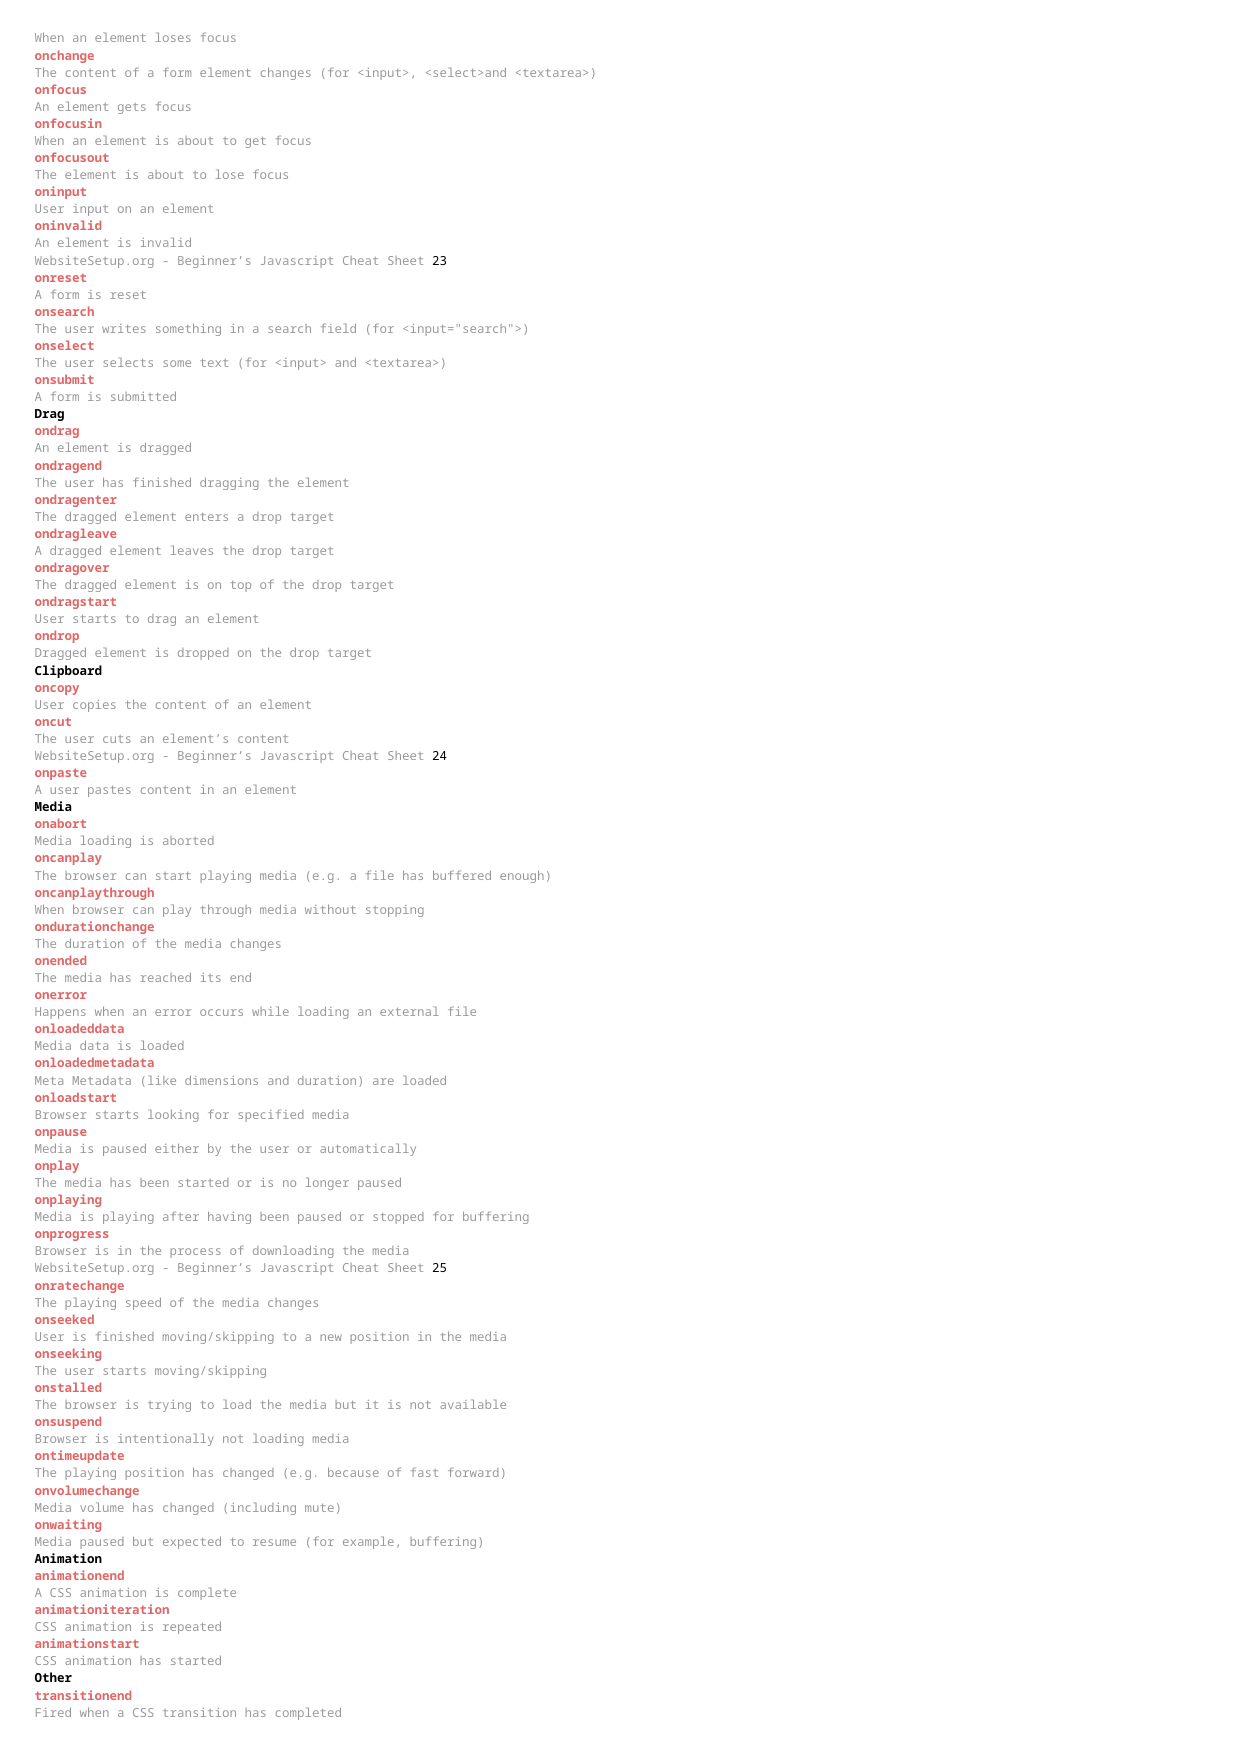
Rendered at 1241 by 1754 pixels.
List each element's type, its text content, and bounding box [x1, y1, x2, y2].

text A user pastes content in an element [34, 781, 1203, 798]
text animationstart [34, 1635, 1203, 1652]
text onstalled [34, 1379, 1203, 1396]
text oninput [34, 183, 1203, 200]
text onratechange [34, 1277, 1203, 1294]
text WebsiteSetup.org - Beginner’s Javascript Cheat Sheet 25 [34, 1259, 1203, 1277]
text Dragged element is dropped on the drop target [34, 644, 1203, 662]
text The user writes something in a search field (for <input="search">) [34, 320, 1203, 337]
text Clipboard [34, 662, 1203, 679]
text animationend [34, 1567, 1203, 1584]
text The browser is trying to load the media but it is not available [34, 1396, 1203, 1413]
text Media loading is aborted [34, 832, 1203, 849]
text onreset [34, 269, 1203, 286]
text ondragenter [34, 491, 1203, 508]
text onerror [34, 986, 1203, 1003]
text oncopy [34, 679, 1203, 696]
text onseeking [34, 1345, 1203, 1362]
text The dragged element is on top of the drop target [34, 576, 1203, 593]
text onpaste [34, 764, 1203, 781]
text The duration of the media changes [34, 935, 1203, 952]
text User input on an element [34, 200, 1203, 217]
text User copies the content of an element [34, 696, 1203, 713]
text Fired when a CSS transition has completed [34, 1704, 1203, 1721]
text CSS animation is repeated [34, 1618, 1203, 1635]
text onloadedmetadata [34, 1054, 1203, 1072]
text CSS animation has started [34, 1652, 1203, 1669]
text onpause [34, 1123, 1203, 1140]
text Media is playing after having been paused or stopped for buffering [34, 1208, 1203, 1225]
text onsearch [34, 303, 1203, 320]
text onvolumechange [34, 1482, 1203, 1499]
text The media has reached its end [34, 969, 1203, 986]
text onfocusin [34, 115, 1203, 132]
text onsuspend [34, 1413, 1203, 1430]
text ondrag [34, 422, 1203, 439]
text A form is reset [34, 286, 1203, 303]
text WebsiteSetup.org - Beginner’s Javascript Cheat Sheet 23 [34, 252, 1203, 269]
text User is finished moving/skipping to a new position in the media [34, 1328, 1203, 1345]
text Happens when an error occurs while loading an external file [34, 1003, 1203, 1020]
text A CSS animation is complete [34, 1584, 1203, 1601]
text oninvalid [34, 217, 1203, 234]
text onloadstart [34, 1089, 1203, 1106]
text Meta Metadata (like dimensions and duration) are loaded [34, 1072, 1203, 1089]
text onplay [34, 1157, 1203, 1174]
text onselect [34, 337, 1203, 354]
text oncanplaythrough [34, 884, 1203, 901]
text A form is submitted [34, 388, 1203, 405]
text When an element is about to get focus [34, 132, 1203, 149]
text Drag [34, 405, 1203, 422]
text oncanplay [34, 849, 1203, 867]
text The element is about to lose focus [34, 166, 1203, 183]
text Browser starts looking for specified media [34, 1106, 1203, 1123]
text ondragover [34, 559, 1203, 576]
text onseeked [34, 1311, 1203, 1328]
text Browser is intentionally not loading media [34, 1430, 1203, 1447]
text Other [34, 1669, 1203, 1687]
text onwaiting [34, 1516, 1203, 1533]
text Media [34, 798, 1203, 815]
text The user has finished dragging the element [34, 474, 1203, 491]
text animationiteration [34, 1601, 1203, 1618]
text onfocus [34, 81, 1203, 98]
text ondurationchange [34, 918, 1203, 935]
text onsubmit [34, 371, 1203, 388]
text onabort [34, 815, 1203, 832]
text onchange [34, 47, 1203, 64]
text When browser can play through media without stopping [34, 901, 1203, 918]
text An element gets focus [34, 98, 1203, 115]
text onprogress [34, 1225, 1203, 1242]
text Media paused but expected to resume (for example, buffering) [34, 1533, 1203, 1550]
text The dragged element enters a drop target [34, 508, 1203, 525]
text The user selects some text (for <input> and <textarea>) [34, 354, 1203, 371]
text Animation [34, 1550, 1203, 1567]
text When an element loses focus [34, 29, 1203, 47]
text ondragstart [34, 593, 1203, 610]
text The browser can start playing media (e.g. a file has buffered enough) [34, 867, 1203, 884]
text ondragleave [34, 525, 1203, 542]
text Browser is in the process of downloading the media [34, 1242, 1203, 1259]
text The user starts moving/skipping [34, 1362, 1203, 1379]
text onended [34, 952, 1203, 969]
text WebsiteSetup.org - Beginner’s Javascript Cheat Sheet 24 [34, 747, 1203, 764]
text Media data is loaded [34, 1037, 1203, 1054]
text ontimeupdate [34, 1447, 1203, 1464]
text onplaying [34, 1191, 1203, 1208]
text User starts to drag an element [34, 610, 1203, 627]
text Media volume has changed (including mute) [34, 1499, 1203, 1516]
text A dragged element leaves the drop target [34, 542, 1203, 559]
text The user cuts an element’s content [34, 730, 1203, 747]
text An element is dragged [34, 439, 1203, 457]
text The playing position has changed (e.g. because of fast forward) [34, 1464, 1203, 1482]
text The playing speed of the media changes [34, 1294, 1203, 1311]
text oncut [34, 713, 1203, 730]
text An element is invalid [34, 234, 1203, 252]
text The media has been started or is no longer paused [34, 1174, 1203, 1191]
text Media is paused either by the user or automatically [34, 1140, 1203, 1157]
text ondragend [34, 457, 1203, 474]
text onloadeddata [34, 1020, 1203, 1037]
text ondrop [34, 627, 1203, 644]
text The content of a form element changes (for <input>, <select>and <textarea>) [34, 64, 1203, 81]
text onfocusout [34, 149, 1203, 166]
text transitionend [34, 1687, 1203, 1704]
